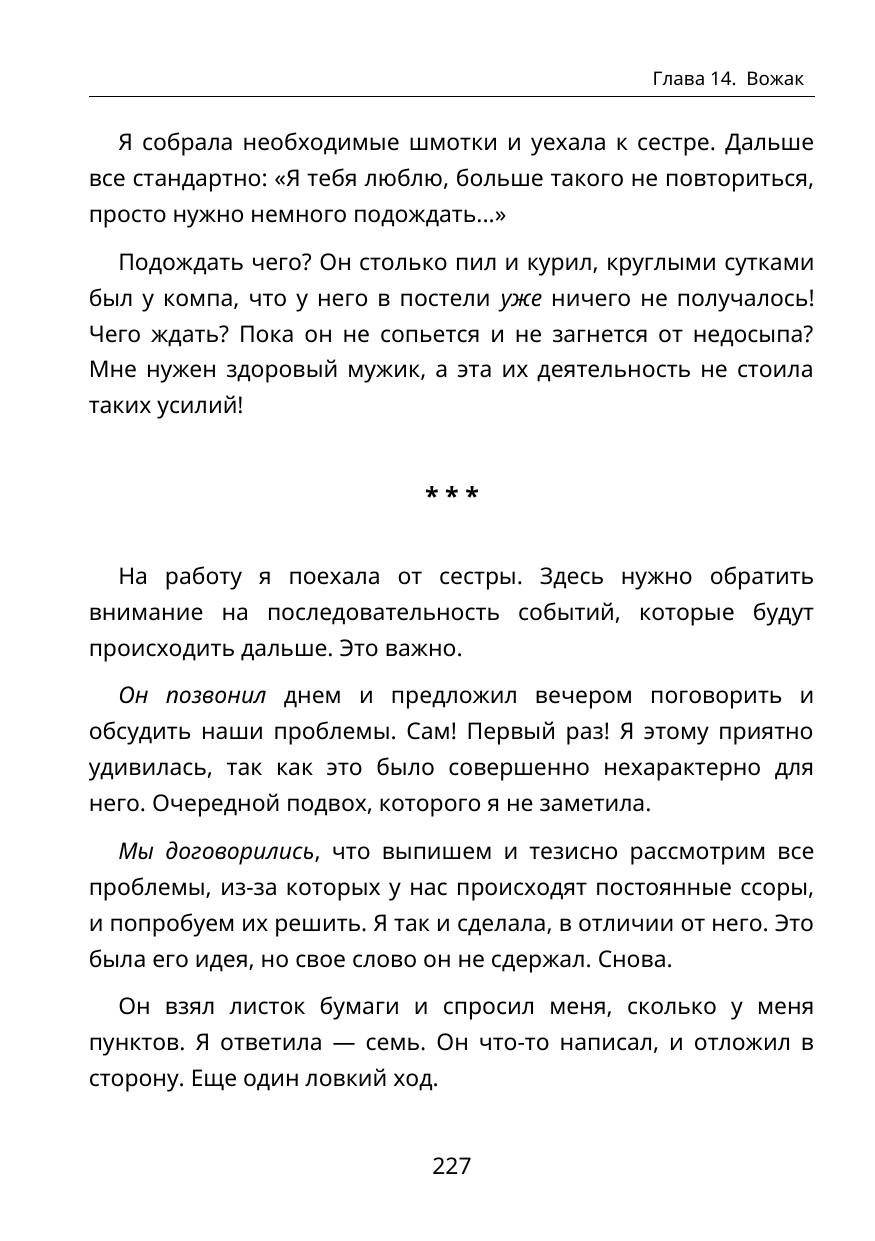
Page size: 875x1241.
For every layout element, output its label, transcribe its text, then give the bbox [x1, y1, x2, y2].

text Он взял листок бумаги и спросил меня, сколько у меня пунктов. Я ответила — семь. Он что-то написал, и отложил в сторону. Еще один ловкий ход. [88, 990, 815, 1093]
subtitle * * * [88, 479, 815, 513]
text Мы договорились, что выпишем и тезисно рассмотрим все проблемы, из-за которых у нас происходят постоянные ссоры, и попробуем их решить. Я так и сделала, в отличии от него. Это была его идея, но свое слово он не сдержал. Снова. [88, 835, 815, 974]
text На работу я поехала от сестры. Здесь нужно обратить внимание на последовательность событий, которые будут происходить дальше. Это важно. [88, 559, 815, 663]
text Я собрала необходимые шмотки и уехала к сестре. Дальше все стандартно: «Я тебя люблю, больше такого не повториться, просто нужно немного подождать...» [88, 126, 815, 229]
text Он позвонил днем и предложил вечером поговорить и обсудить наши проблемы. Сам! Первый раз! Я этому приятно удивилась, так как это было совершенно нехарактерно для него. Очередной подвох, которого я не заметила. [88, 679, 815, 818]
text Подождать чего? Он столько пил и курил, круглыми сутками был у компа, что у него в постели уже ничего не получалось! Чего ждать? Пока он не сопьется и не загнется от недосыпа? Мне нужен здоровый мужик, а эта их деятельность не стоила таких усилий! [88, 246, 815, 421]
